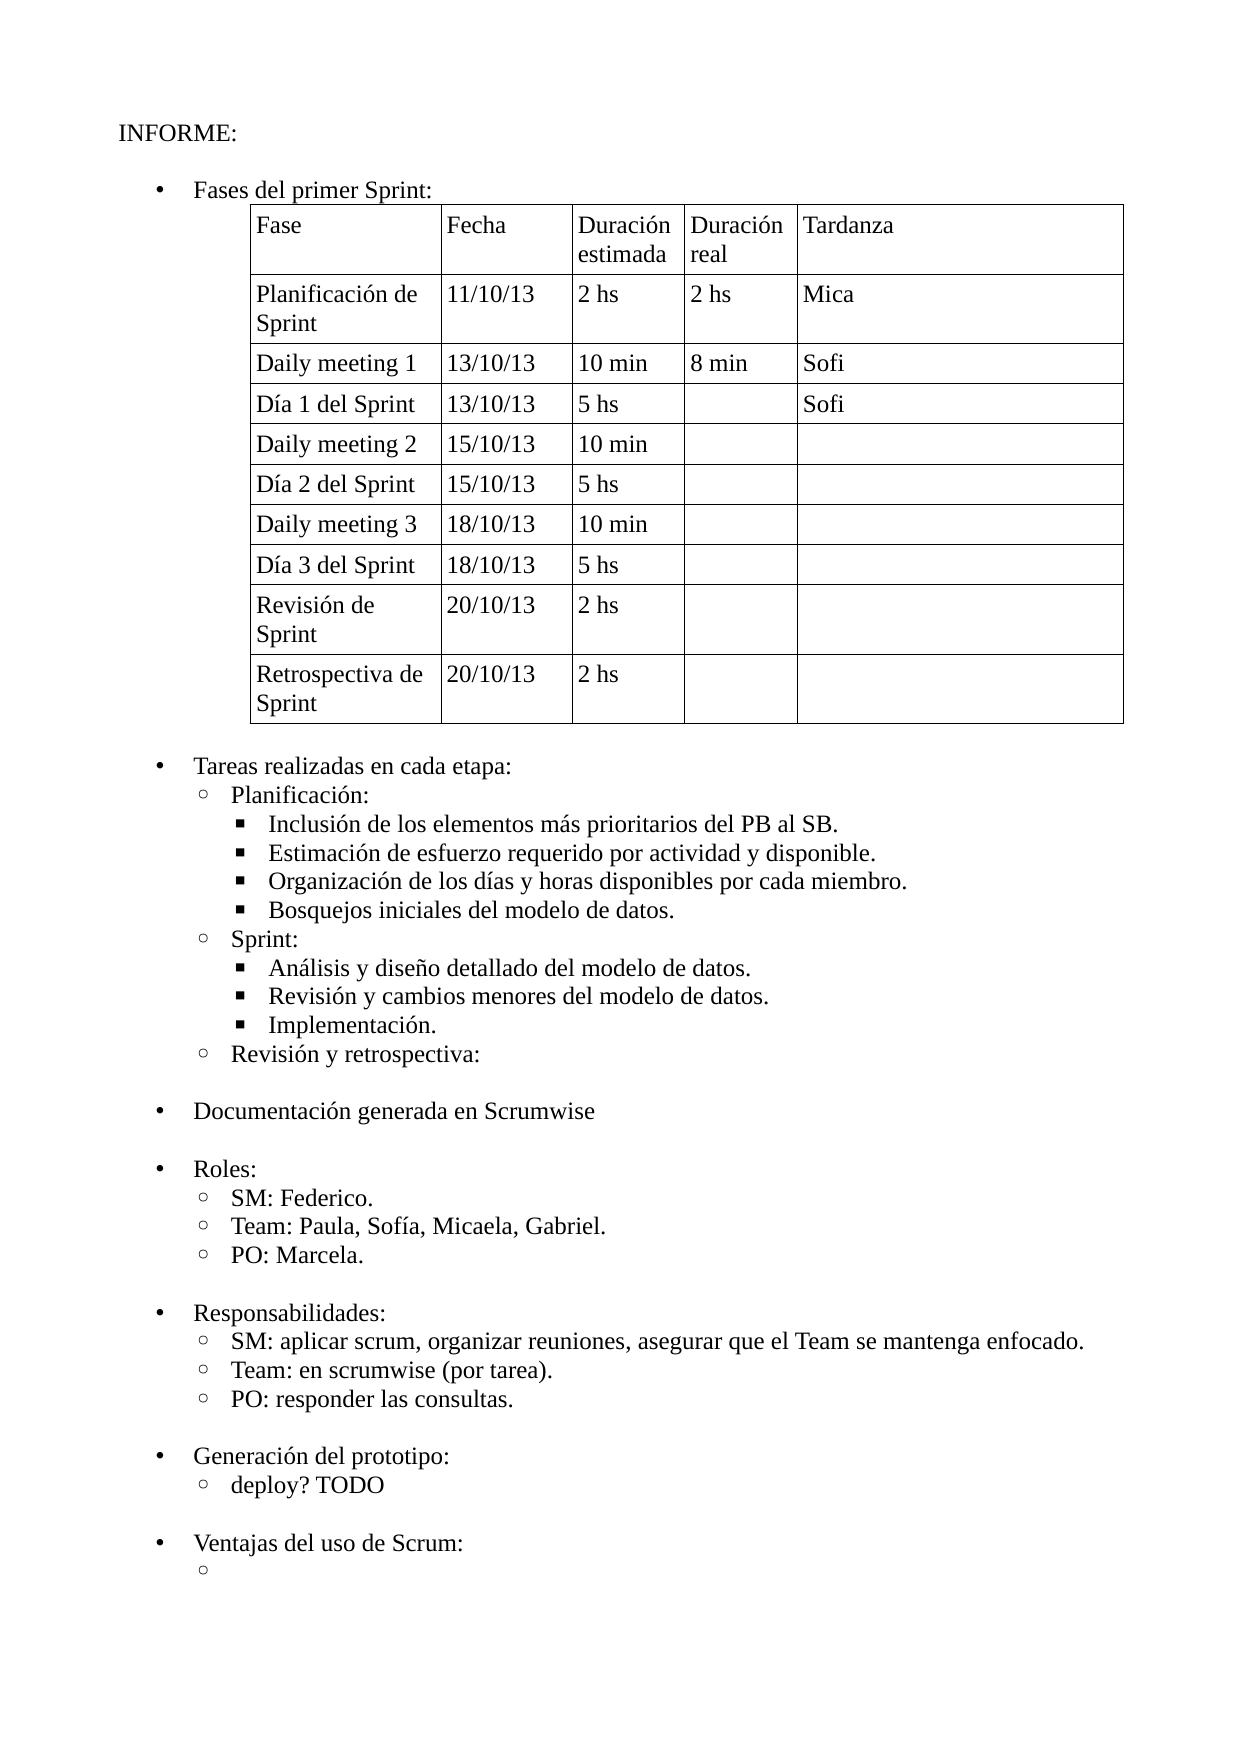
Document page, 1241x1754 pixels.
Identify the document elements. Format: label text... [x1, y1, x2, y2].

table_cell [798, 505, 1123, 544]
table_cell Día 2 del Sprint [251, 465, 441, 504]
table_cell 13/10/13 [442, 344, 572, 383]
list Roles: [156, 1154, 1122, 1183]
table_cell [685, 384, 797, 423]
table_cell Retrospectiva de Sprint [251, 655, 441, 722]
table_cell 5 hs [573, 384, 684, 423]
table_cell [798, 655, 1123, 722]
table_cell [685, 505, 797, 544]
table_cell [685, 465, 797, 504]
table_cell 15/10/13 [442, 424, 572, 463]
table_cell 15/10/13 [442, 465, 572, 504]
list Fases del primer Sprint: [156, 176, 1122, 204]
list Responsabilidades: [156, 1298, 1122, 1326]
list Inclusión de los elementos más prioritarios del PB al SB. [231, 809, 1122, 838]
table_cell 8 min [685, 344, 797, 383]
text INFORME: [118, 118, 1122, 147]
list Revisión y cambios menores del modelo de datos. [231, 981, 1122, 1010]
table_cell Planificación de Sprint [251, 275, 441, 342]
table_cell Daily meeting 2 [251, 424, 441, 463]
table_cell [685, 655, 797, 722]
list Implementación. [231, 1010, 1122, 1039]
list Planificación: [193, 780, 1122, 809]
table_cell Daily meeting 1 [251, 344, 441, 383]
table_cell 10 min [573, 424, 684, 463]
table_cell 20/10/13 [442, 585, 572, 653]
list PO: responder las consultas. [193, 1384, 1122, 1413]
table_cell Día 1 del Sprint [251, 384, 441, 423]
table_cell [685, 424, 797, 463]
table_cell 18/10/13 [442, 505, 572, 544]
table_cell Daily meeting 3 [251, 505, 441, 544]
list SM: Federico. [193, 1183, 1122, 1211]
list Organización de los días y horas disponibles por cada miembro. [231, 866, 1122, 895]
table_cell [798, 424, 1123, 463]
list Documentación generada en Scrumwise [156, 1096, 1122, 1125]
table_header Tardanza [798, 205, 1123, 273]
table_cell 20/10/13 [442, 655, 572, 722]
table_cell 5 hs [573, 545, 684, 584]
table_cell 11/10/13 [442, 275, 572, 342]
list Revisión y retrospectiva: [193, 1039, 1122, 1068]
list deploy? TODO [193, 1470, 1122, 1499]
table_cell 10 min [573, 344, 684, 383]
table_cell [798, 465, 1123, 504]
table_cell Mica [798, 275, 1123, 342]
table_cell Día 3 del Sprint [251, 545, 441, 584]
list Sprint: [193, 924, 1122, 953]
table_cell 5 hs [573, 465, 684, 504]
table_cell 13/10/13 [442, 384, 572, 423]
list Team: en scrumwise (por tarea). [193, 1355, 1122, 1384]
table_cell Revisión de Sprint [251, 585, 441, 653]
table_cell 18/10/13 [442, 545, 572, 584]
table_cell 10 min [573, 505, 684, 544]
table_cell Sofi [798, 384, 1123, 423]
list Bosquejos iniciales del modelo de datos. [231, 895, 1122, 924]
list Generación del prototipo: [156, 1441, 1122, 1470]
table_cell [798, 545, 1123, 584]
table_cell Sofi [798, 344, 1123, 383]
list PO: Marcela. [193, 1240, 1122, 1269]
table_cell 2 hs [573, 655, 684, 722]
table_header Duración real [685, 205, 797, 273]
table_header Duración estimada [573, 205, 684, 273]
list Tareas realizadas en cada etapa: [156, 751, 1122, 780]
table_cell 2 hs [685, 275, 797, 342]
list Estimación de esfuerzo requerido por actividad y disponible. [231, 838, 1122, 866]
table_cell [685, 545, 797, 584]
list Análisis y diseño detallado del modelo de datos. [231, 953, 1122, 981]
table_cell [798, 585, 1123, 653]
table_cell 2 hs [573, 585, 684, 653]
table_cell [685, 585, 797, 653]
table_cell 2 hs [573, 275, 684, 342]
list Ventajas del uso de Scrum: [156, 1528, 1122, 1556]
list SM: aplicar scrum, organizar reuniones, asegurar que el Team se mantenga enfocado. [193, 1326, 1122, 1355]
list Team: Paula, Sofía, Micaela, Gabriel. [193, 1211, 1122, 1240]
table_header Fase [251, 205, 441, 273]
table_header Fecha [442, 205, 572, 273]
